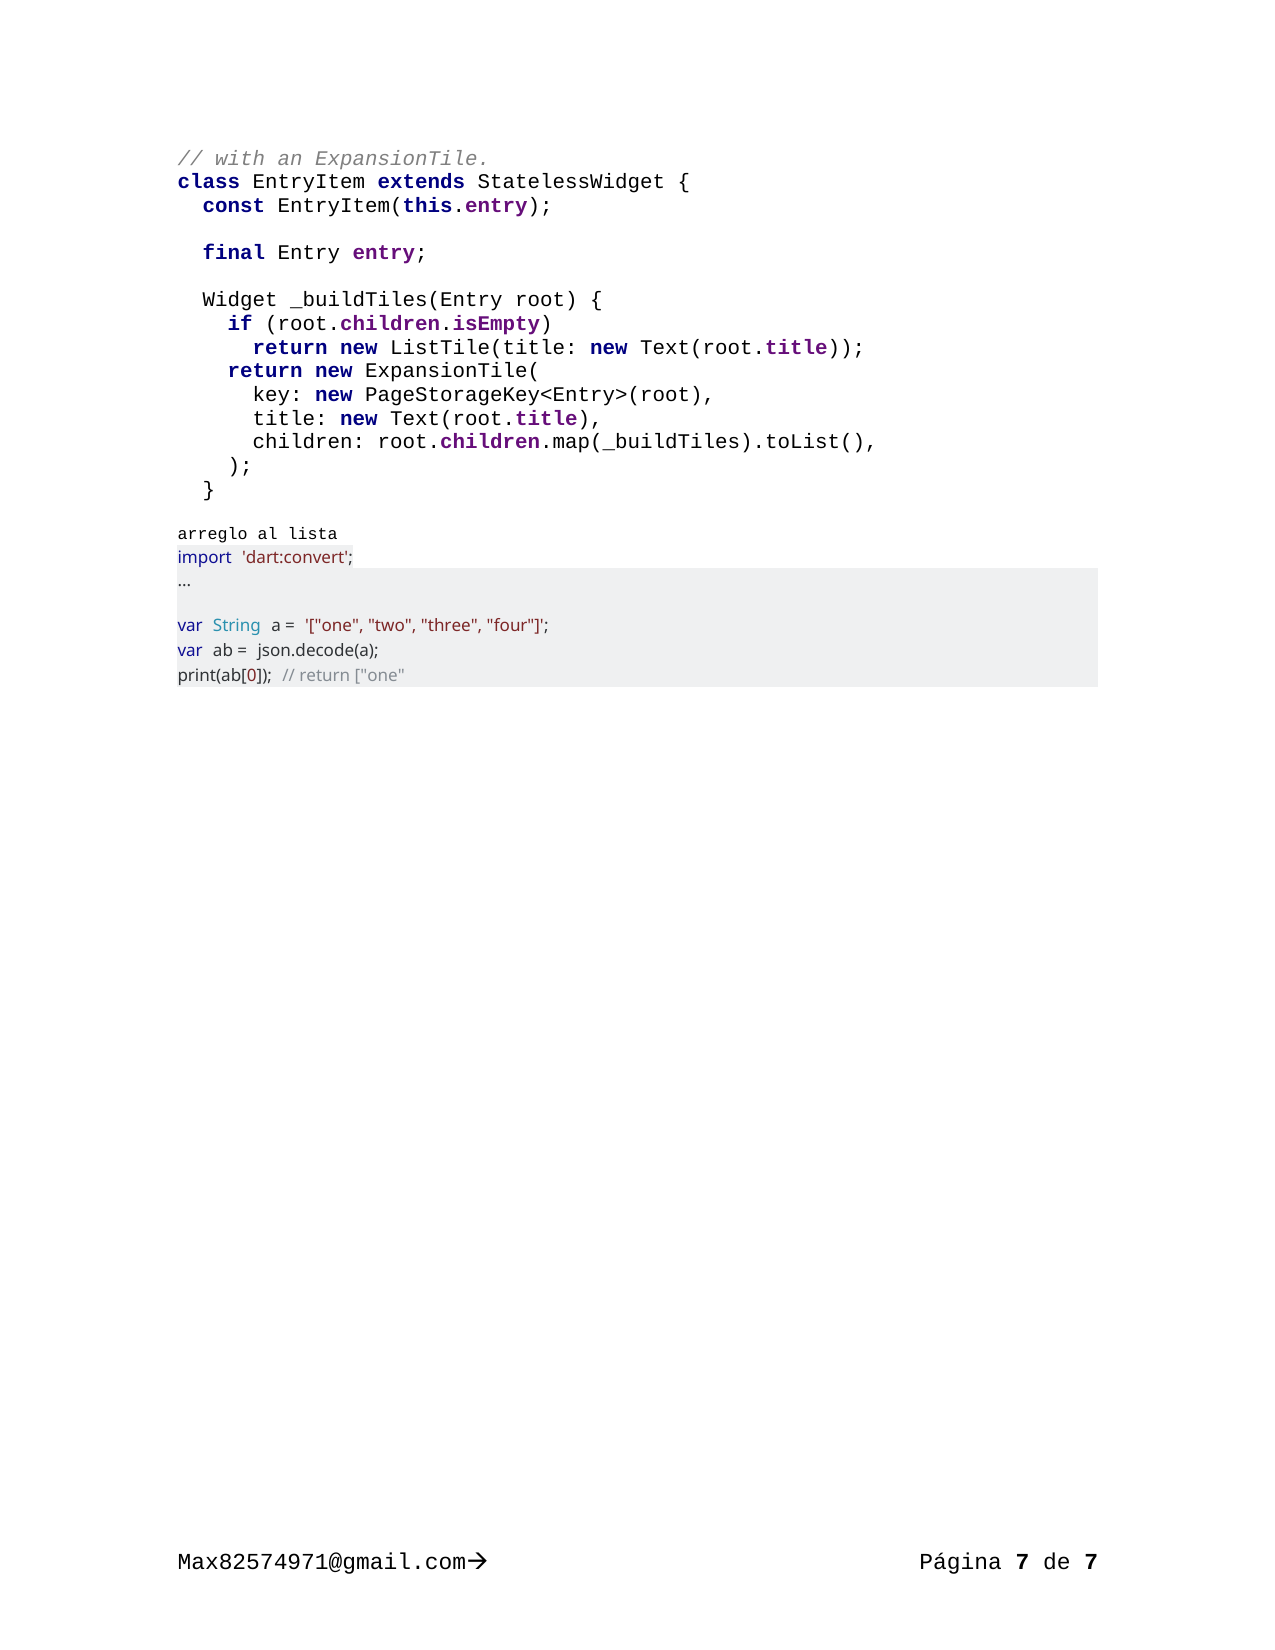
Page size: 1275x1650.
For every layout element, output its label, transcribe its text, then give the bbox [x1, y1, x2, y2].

text import 'dart:convert'; [177, 545, 1098, 568]
text print(ab[0]); // return ["one" [177, 663, 1098, 687]
text // with an ExpansionTile. class EntryItem extends StatelessWidget { const EntryItem(this.entry); final Entry entry; Widget _buildTiles(Entry root) { if (root.children.isEmpty) return new ListTile(title: new Text(root.title)); return new ExpansionTile( key: new PageStorageKey<Entry>(root), title: new Text(root.title), children: root.children.map(_buildTiles).toList(), ); } [177, 148, 1098, 502]
text ... [177, 568, 1098, 591]
text var String a = '["one", "two", "three", "four"]'; [177, 613, 1098, 637]
text arreglo al lista [177, 526, 1098, 545]
text var ab = json.decode(a); [177, 638, 1098, 662]
